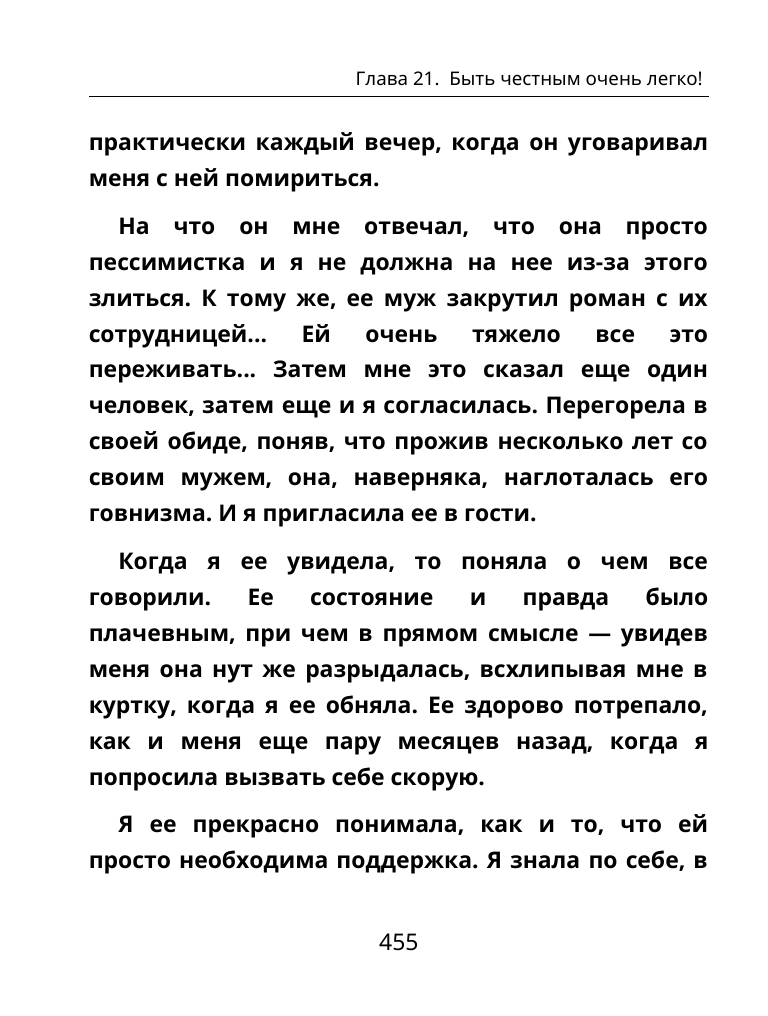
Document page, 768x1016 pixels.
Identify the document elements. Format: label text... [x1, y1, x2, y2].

list практически каждый вечер, когда он уговаривал меня с ней помириться. [88, 126, 709, 193]
text Когда я ее увидела, то поняла о чем все говорили. Ее состояние и правда было плачевным, при чем в прямом смысле — увидев меня она нут же разрыдалась, всхлипывая мне в куртку, когда я ее обняла. Ее здорово потрепало, как и меня еще пару месяцев назад, когда я попросила вызвать себе скорую. [88, 545, 709, 792]
text На что он мне отвечал, что она просто пессимистка и я не должна на нее из-за этого злиться. К тому же, ее муж закрутил роман с их сотрудницей... Ей очень тяжело все это переживать... Затем мне это сказал еще один человек, затем еще и я согласилась. Перегорела в своей обиде, поняв, что прожив несколько лет со своим мужем, она, наверняка, наглоталась его говнизма. И я пригласила ее в гости. [88, 210, 709, 528]
text Я ее прекрасно понимала, как и то, что ей просто необходима поддержка. Я знала по себе, в [88, 808, 709, 875]
